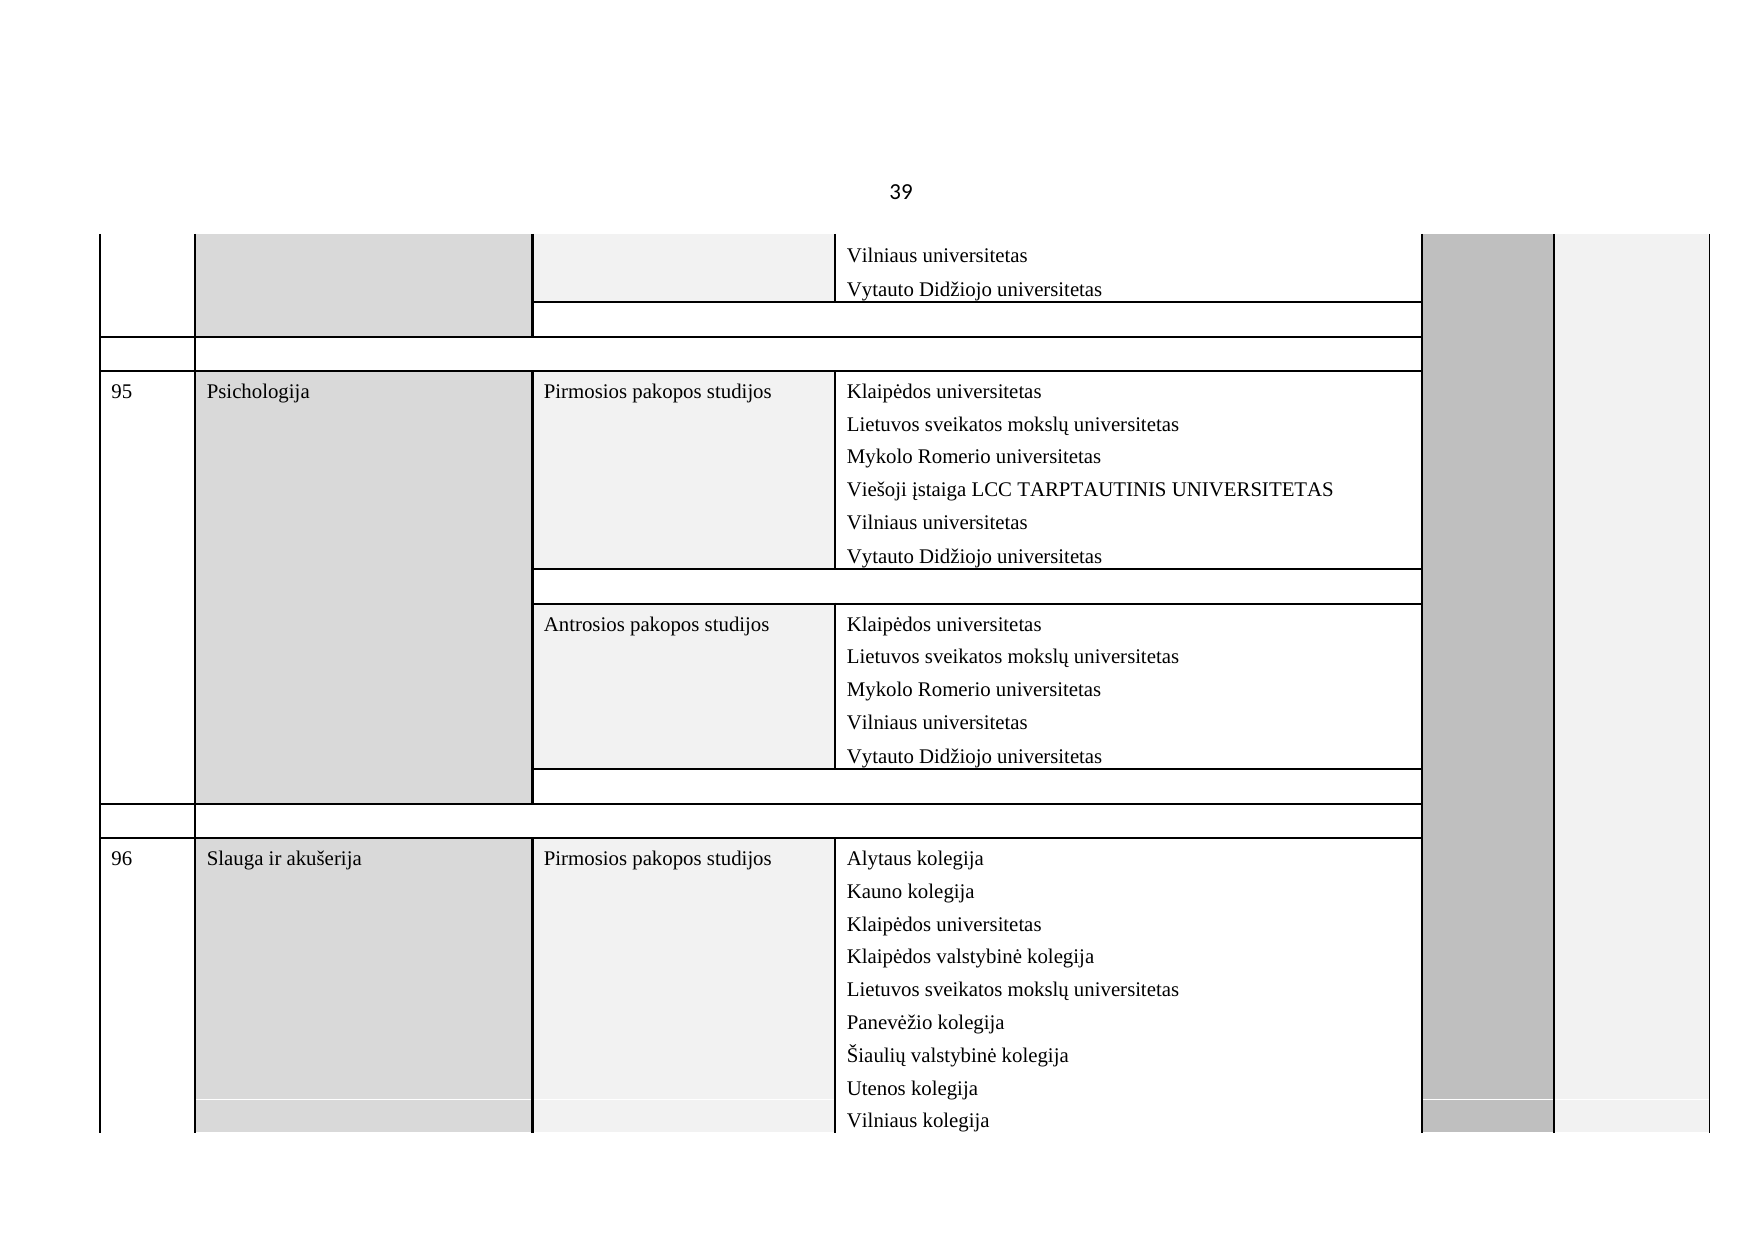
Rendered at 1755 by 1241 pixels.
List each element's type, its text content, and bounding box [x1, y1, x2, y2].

table_cell [101, 734, 194, 768]
table_cell Klaipėdos universitetas [836, 605, 1421, 636]
table_cell [1555, 568, 1709, 603]
table_cell [1555, 870, 1709, 903]
table_cell [1555, 370, 1709, 403]
table_cell [101, 338, 194, 370]
table_cell [534, 1067, 834, 1099]
table_cell [1555, 968, 1709, 1001]
table_cell [534, 870, 834, 903]
table_cell [1423, 534, 1553, 568]
table_cell [1423, 837, 1553, 870]
table_cell Mykolo Romerio universitetas [836, 436, 1421, 468]
table_cell Vytauto Didžiojo universitetas [836, 534, 1421, 568]
table_cell [1423, 501, 1553, 534]
table_cell [1555, 701, 1709, 734]
table_cell [196, 668, 531, 701]
table_cell [1423, 903, 1553, 936]
table_cell [533, 805, 835, 837]
table_cell Antrosios pakopos studijos Suma [534, 303, 1421, 336]
table_cell [1423, 870, 1553, 903]
table_cell [196, 936, 531, 968]
table_cell [101, 501, 194, 534]
table_cell [101, 768, 194, 803]
table_cell [196, 301, 531, 336]
table_cell [534, 501, 834, 534]
table_cell Klaipėdos universitetas [836, 903, 1421, 936]
table_cell Šiaulių valstybinė kolegija [836, 1034, 1421, 1067]
table_cell [534, 534, 834, 568]
table_cell [196, 436, 531, 468]
table_cell [101, 968, 194, 1001]
table_cell [1423, 234, 1553, 267]
table_cell [196, 468, 531, 501]
table_cell [196, 636, 531, 668]
table_cell [1423, 1100, 1553, 1132]
table_cell Pirmosios pakopos studijos Suma [534, 570, 1421, 603]
table_cell [534, 936, 834, 968]
table_cell [101, 636, 194, 668]
table_cell [1555, 468, 1709, 501]
table_cell [196, 1001, 531, 1034]
table_cell Pedagogika Suma [196, 338, 532, 370]
table_cell [101, 1001, 194, 1034]
table_cell Lietuvos sveikatos mokslų universitetas [836, 403, 1421, 436]
table_cell [1423, 568, 1553, 603]
table_cell [534, 636, 834, 668]
table_cell Viešoji įstaiga LCC TARPTAUTINIS UNIVERSITETAS [836, 468, 1421, 501]
table_cell Psichologija Suma [196, 805, 532, 837]
table_cell [196, 1067, 531, 1099]
table_cell 96 [101, 839, 194, 870]
table_cell Lietuvos sveikatos mokslų universitetas [836, 968, 1421, 1001]
table_cell [1555, 903, 1709, 936]
table_cell [101, 403, 194, 436]
table_cell [1423, 803, 1553, 837]
table_cell Pirmosios pakopos studijos [534, 372, 834, 403]
table_cell [1423, 468, 1553, 501]
table_cell [196, 267, 531, 301]
table_cell [196, 734, 531, 768]
table_cell [196, 870, 531, 903]
table_cell [835, 338, 1421, 370]
table_cell [1423, 301, 1553, 336]
table_cell Utenos kolegija [836, 1067, 1421, 1099]
table_cell [1423, 370, 1553, 403]
table_cell [1555, 234, 1709, 267]
table_cell [1555, 1034, 1709, 1067]
table_cell [1555, 803, 1709, 837]
table_cell [196, 568, 531, 603]
table_cell [1555, 336, 1709, 370]
table_cell [534, 468, 834, 501]
table_cell [1423, 1067, 1553, 1099]
table_cell Vytauto Didžiojo universitetas [836, 267, 1421, 301]
table_cell Vilniaus universitetas [836, 501, 1421, 534]
table_cell [1555, 501, 1709, 534]
table_cell [101, 267, 194, 301]
table_cell Antrosios pakopos studijos [534, 605, 834, 636]
table_cell [534, 267, 834, 301]
table_cell [534, 1100, 834, 1132]
table_cell [533, 338, 835, 370]
table_cell [1555, 603, 1709, 636]
table_cell Antrosios pakopos studijos Suma [534, 770, 1421, 803]
table_cell [196, 501, 531, 534]
table_cell [101, 936, 194, 968]
table_cell Klaipėdos universitetas [836, 372, 1421, 403]
table_cell Vilniaus universitetas [836, 234, 1421, 267]
table_cell [1423, 701, 1553, 734]
table_cell [196, 234, 531, 267]
table_cell [534, 436, 834, 468]
table_cell Kauno kolegija [836, 870, 1421, 903]
table_cell [1423, 636, 1553, 668]
table_cell [1423, 668, 1553, 701]
table_cell [101, 234, 194, 267]
table_cell [101, 870, 194, 903]
table_cell [1555, 1067, 1709, 1099]
table_cell [1555, 837, 1709, 870]
table_cell [1423, 1001, 1553, 1034]
table_cell [1423, 734, 1553, 768]
table_cell [1555, 768, 1709, 803]
table_cell [534, 701, 834, 734]
table_cell Mykolo Romerio universitetas [836, 668, 1421, 701]
table_cell [101, 468, 194, 501]
table_cell [101, 568, 194, 603]
table_cell [1555, 301, 1709, 336]
table_cell [1555, 267, 1709, 301]
table_cell [534, 668, 834, 701]
table_cell [534, 903, 834, 936]
table_cell [101, 1100, 194, 1132]
table_cell [534, 1001, 834, 1034]
table_cell [196, 403, 531, 436]
table_cell [1555, 403, 1709, 436]
table_cell [196, 968, 531, 1001]
table_cell [1555, 734, 1709, 768]
table_cell [101, 603, 194, 636]
table_cell [196, 701, 531, 734]
table_cell [101, 668, 194, 701]
table_cell [101, 1067, 194, 1099]
table_cell [101, 805, 194, 837]
table_cell Klaipėdos valstybinė kolegija [836, 936, 1421, 968]
table_cell [1423, 403, 1553, 436]
table_cell Pirmosios pakopos studijos [534, 839, 834, 870]
table_cell Vilniaus universitetas [836, 701, 1421, 734]
table_cell [1423, 603, 1553, 636]
table_cell [534, 234, 834, 267]
table_cell [101, 1034, 194, 1067]
table_cell [101, 701, 194, 734]
table_cell [101, 903, 194, 936]
table_cell [534, 1034, 834, 1067]
table_cell [101, 534, 194, 568]
table_cell [1555, 668, 1709, 701]
table_cell Panevėžio kolegija [836, 1001, 1421, 1034]
table_cell Slauga ir akušerija [196, 839, 531, 870]
table_cell [1423, 267, 1553, 301]
table_cell [1555, 1100, 1709, 1132]
table_cell [1423, 436, 1553, 468]
table_cell [196, 603, 531, 636]
table_cell [1555, 436, 1709, 468]
table_cell Vytauto Didžiojo universitetas [836, 734, 1421, 768]
table_cell [196, 903, 531, 936]
table_cell [835, 805, 1421, 837]
table_cell [101, 436, 194, 468]
table_cell [1555, 636, 1709, 668]
table_cell [534, 968, 834, 1001]
table_cell Lietuvos sveikatos mokslų universitetas [836, 636, 1421, 668]
table_cell [1555, 1001, 1709, 1034]
table_cell Alytaus kolegija [836, 839, 1421, 870]
table_cell [101, 301, 194, 336]
table_cell [196, 1100, 531, 1132]
table_cell 95 [101, 372, 194, 403]
table_cell [1555, 534, 1709, 568]
table_cell [1423, 968, 1553, 1001]
table_cell [196, 1034, 531, 1067]
table_cell [196, 534, 531, 568]
table_cell [534, 734, 834, 768]
table_cell Psichologija [196, 372, 531, 403]
table_cell Vilniaus kolegija [836, 1100, 1421, 1132]
table_cell [1423, 1034, 1553, 1067]
table_cell [1423, 936, 1553, 968]
table_cell [1423, 336, 1553, 370]
table_cell [534, 403, 834, 436]
table_cell [1423, 768, 1553, 803]
table_cell [1555, 936, 1709, 968]
table_cell [196, 768, 531, 803]
